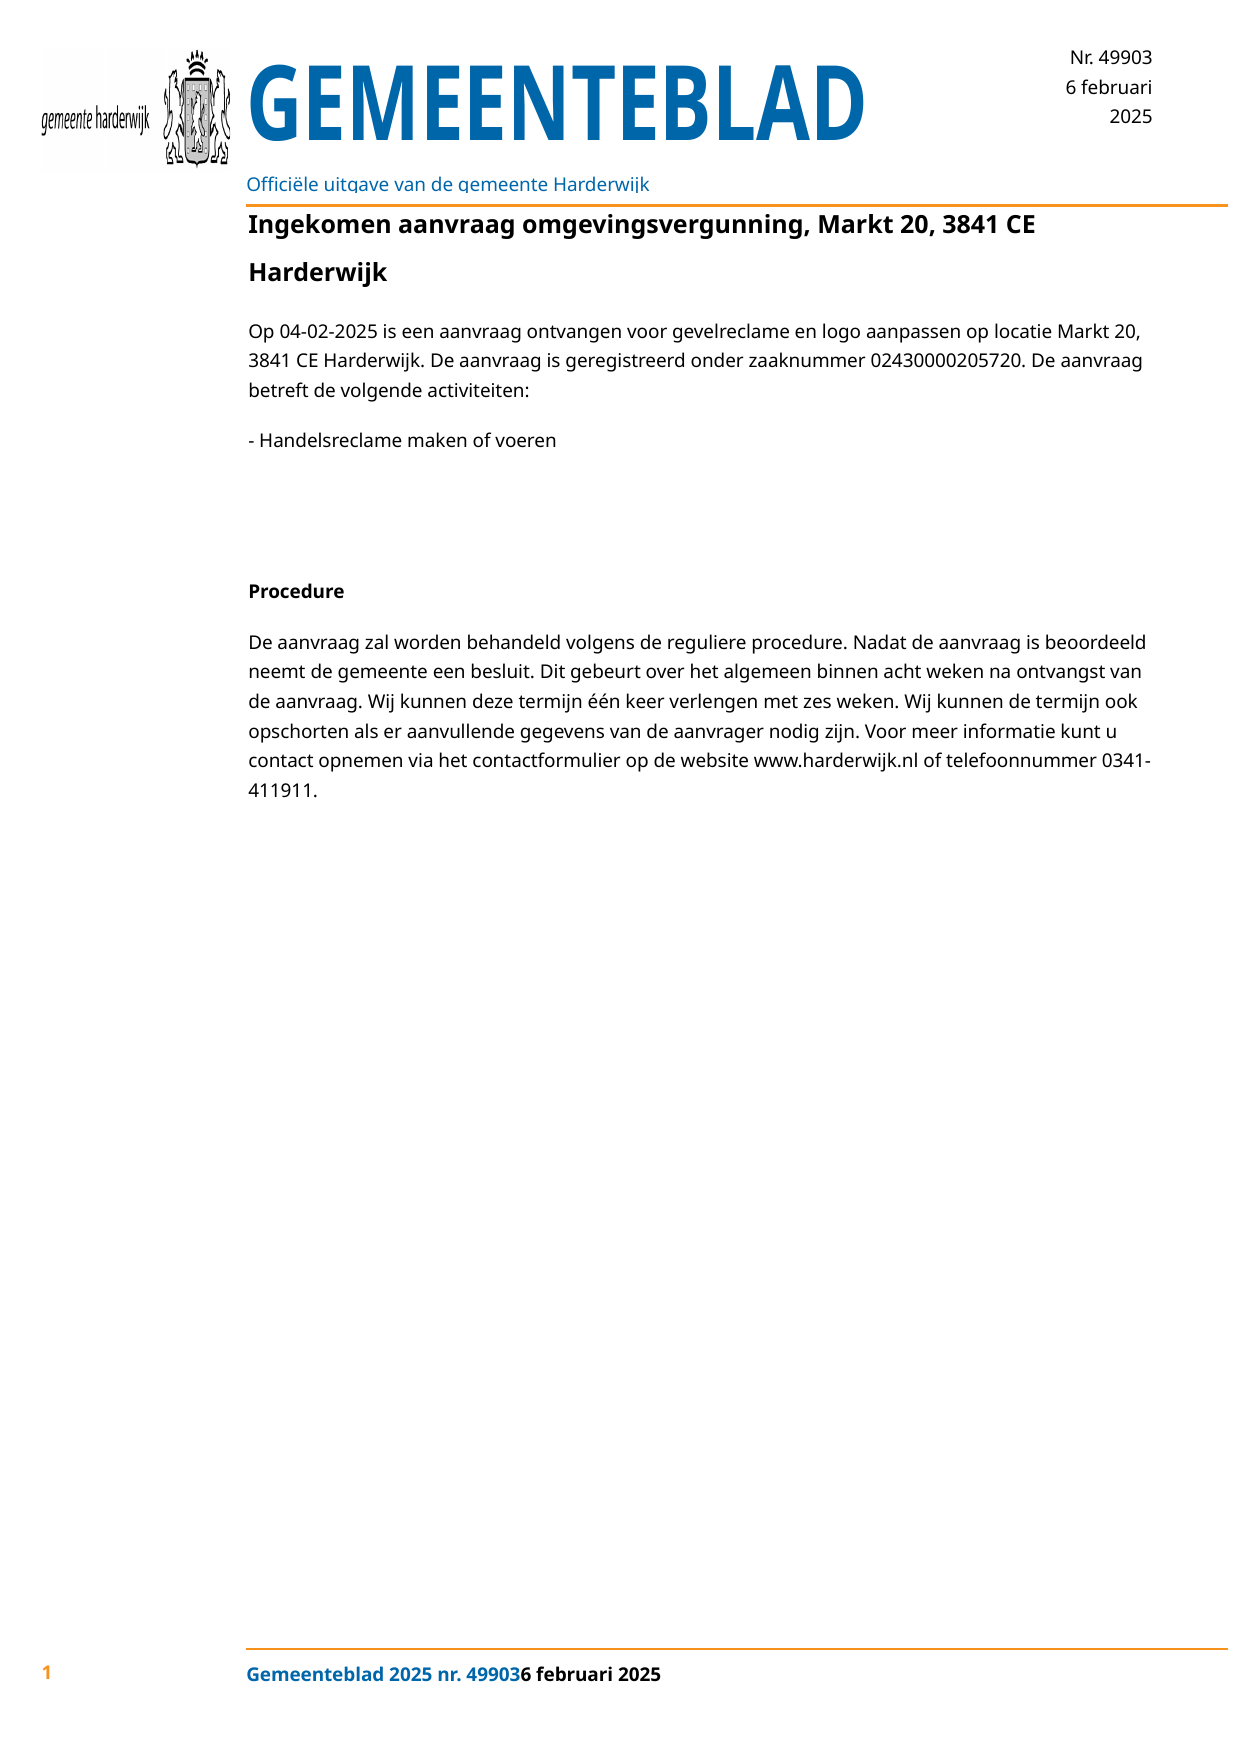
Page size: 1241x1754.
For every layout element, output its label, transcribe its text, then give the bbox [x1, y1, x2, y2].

picture [41, 47, 231, 172]
text Procedure [248, 579, 1152, 604]
text - Handelsreclame maken of voeren [248, 427, 1152, 453]
text De aanvraag zal worden behandeld volgens de reguliere procedure. Nadat de aanvraag is beoordeeld neemt de gemeente een besluit. Dit gebeurt over het algemeen binnen acht weken na ontvangst van de aanvraag. Wij kunnen deze termijn één keer verlengen met zes weken. Wij kunnen de termijn ook opschorten als er aanvullende gegevens van de aanvrager nodig zijn. Voor meer informatie kunt u contact opnemen via het contactformulier op de website www.harderwijk.nl of telefoonnummer 0341-411911. [248, 629, 1152, 803]
text Op 04-02-2025 is een aanvraag ontvangen voor gevelreclame en logo aanpassen op locatie Markt 20, 3841 CE Harderwijk. De aanvraag is geregistreerd onder zaaknummer 02430000205720. De aanvraag betreft de volgende activiteiten: [248, 318, 1152, 403]
text Ingekomen aanvraag omgevingsvergunning, Markt 20, 3841 CE Harderwijk [248, 207, 1152, 288]
